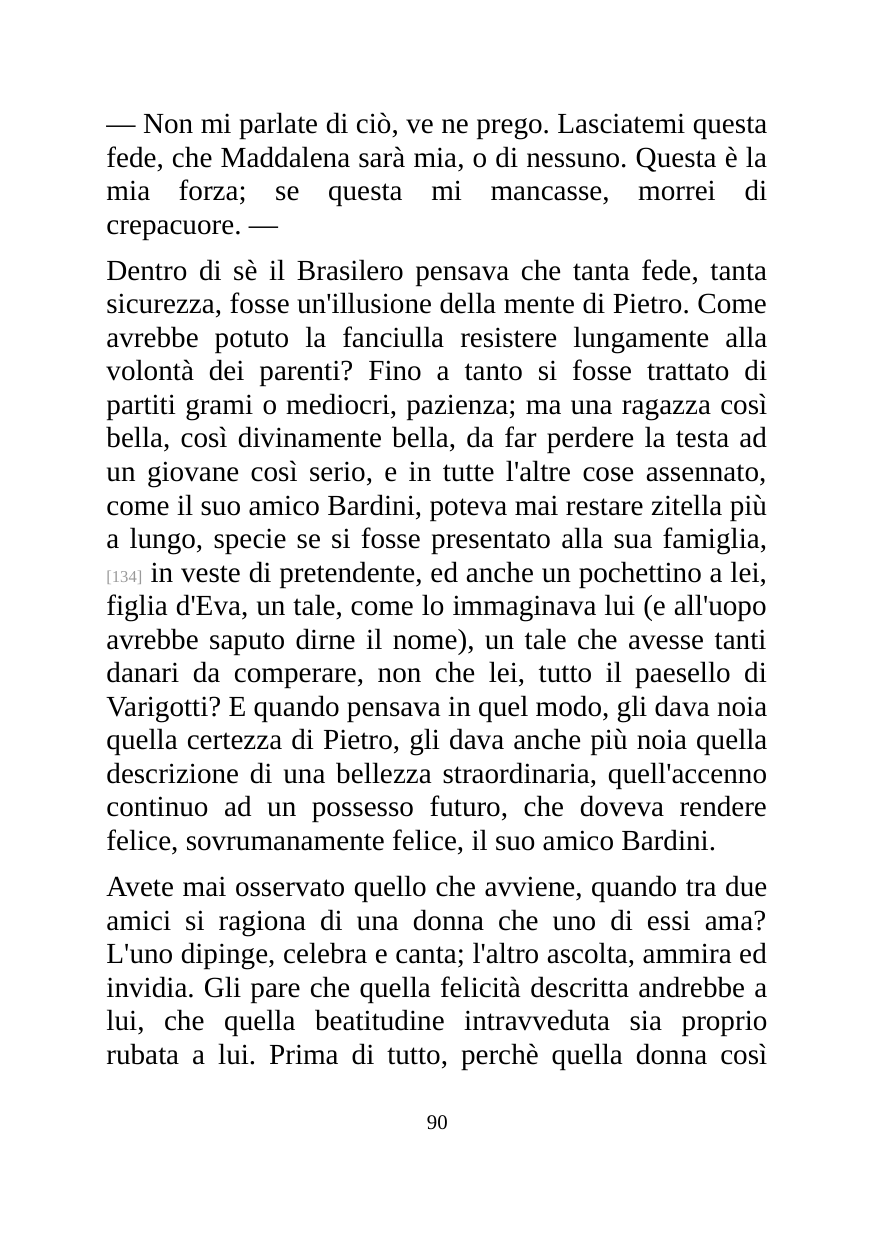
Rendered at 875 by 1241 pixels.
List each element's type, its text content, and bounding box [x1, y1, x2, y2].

text Dentro di sè il Brasilero pensava che tanta fede, tanta sicurezza, fosse un'illusione della mente di Pietro. Come avrebbe potuto la fanciulla resistere lungamente alla volontà dei parenti? Fino a tanto si fosse trattato di partiti grami o mediocri, pazienza; ma una ragazza così bella, così divinamente bella, da far perdere la testa ad un giovane così serio, e in tutte l'altre cose assennato, come il suo amico Bardini, poteva mai restare zitella più a lungo, specie se si fosse presentato alla sua famiglia, [134] in veste di pretendente, ed anche un pochettino a lei, figlia d'Eva, un tale, come lo immaginava lui (e all'uopo avrebbe saputo dirne il nome), un tale che avesse tanti danari da comperare, non che lei, tutto il paesello di Varigotti? E quando pensava in quel modo, gli dava noia quella certezza di Pietro, gli dava anche più noia quella descrizione di una bellezza straordinaria, quell'accenno continuo ad un possesso futuro, che doveva rendere felice, sovrumanamente felice, il suo amico Bardini. [106, 253, 768, 857]
text Avete mai osservato quello che avviene, quando tra due amici si ragiona di una donna che uno di essi ama? L'uno dipinge, celebra e canta; l'altro ascolta, ammira ed invidia. Gli pare che quella felicità descritta andrebbe a lui, che quella beatitudine intravveduta sia proprio rubata a lui. Prima di tutto, perchè quella donna così [106, 869, 768, 1070]
text — Non mi parlate di ciò, ve ne prego. Lasciatemi questa fede, che Maddalena sarà mia, o di nessuno. Questa è la mia forza; se questa mi mancasse, morrei di crepacuore. — [106, 106, 768, 240]
